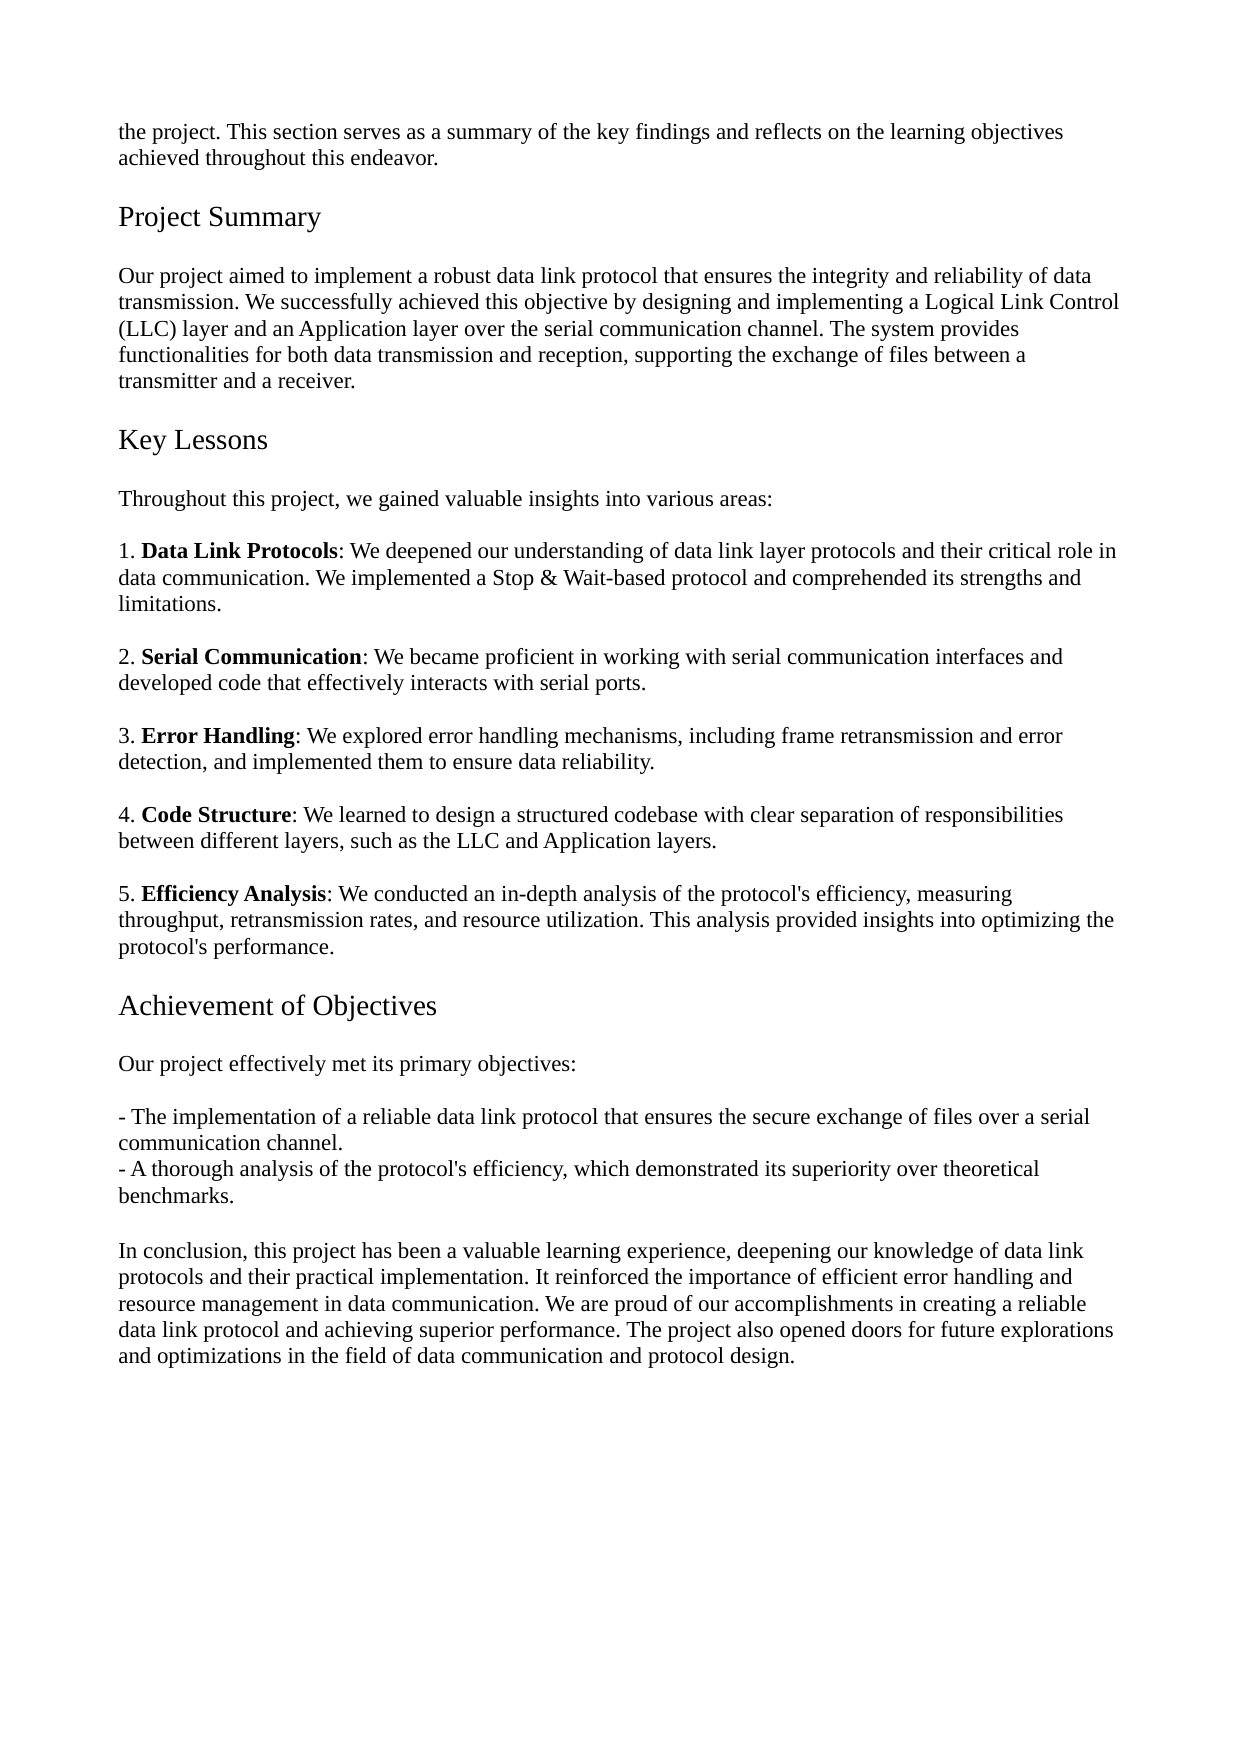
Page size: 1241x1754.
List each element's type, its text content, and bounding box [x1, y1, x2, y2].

text Project Summary [118, 199, 1122, 233]
text the project. This section serves as a summary of the key findings and reflects on the learning objectives achieved throughout this endeavor. [118, 118, 1122, 171]
text Our project effectively met its primary objectives: [118, 1050, 1122, 1076]
text - The implementation of a reliable data link protocol that ensures the secure exchange of files over a serial communication channel. [118, 1103, 1122, 1156]
text Achievement of Objectives [118, 988, 1122, 1021]
text 3. Error Handling: We explored error handling mechanisms, including frame retransmission and error detection, and implemented them to ensure data reliability. [118, 722, 1122, 774]
text 2. Serial Communication: We became proficient in working with serial communication interfaces and developed code that effectively interacts with serial ports. [118, 643, 1122, 696]
text In conclusion, this project has been a valuable learning experience, deepening our knowledge of data link protocols and their practical implementation. It reinforced the importance of efficient error handling and resource management in data communication. We are proud of our accomplishments in creating a reliable data link protocol and achieving superior performance. The project also opened doors for future explorations and optimizations in the field of data communication and protocol design. [118, 1237, 1122, 1369]
text Key Lessons [118, 422, 1122, 456]
text 5. Efficiency Analysis: We conducted an in-depth analysis of the protocol's efficiency, measuring throughput, retransmission rates, and resource utilization. This analysis provided insights into optimizing the protocol's performance. [118, 880, 1122, 959]
text Our project aimed to implement a robust data link protocol that ensures the integrity and reliability of data transmission. We successfully achieved this objective by designing and implementing a Logical Link Control (LLC) layer and an Application layer over the serial communication channel. The system provides functionalities for both data transmission and reception, supporting the exchange of files between a transmitter and a receiver. [118, 262, 1122, 394]
text 1. Data Link Protocols: We deepened our understanding of data link layer protocols and their critical role in data communication. We implemented a Stop & Wait-based protocol and comprehended its strengths and limitations. [118, 537, 1122, 616]
text 4. Code Structure: We learned to design a structured codebase with clear separation of responsibilities between different layers, such as the LLC and Application layers. [118, 801, 1122, 854]
text Throughout this project, we gained valuable insights into various areas: [118, 485, 1122, 511]
text - A thorough analysis of the protocol's efficiency, which demonstrated its superiority over theoretical benchmarks. [118, 1156, 1122, 1208]
